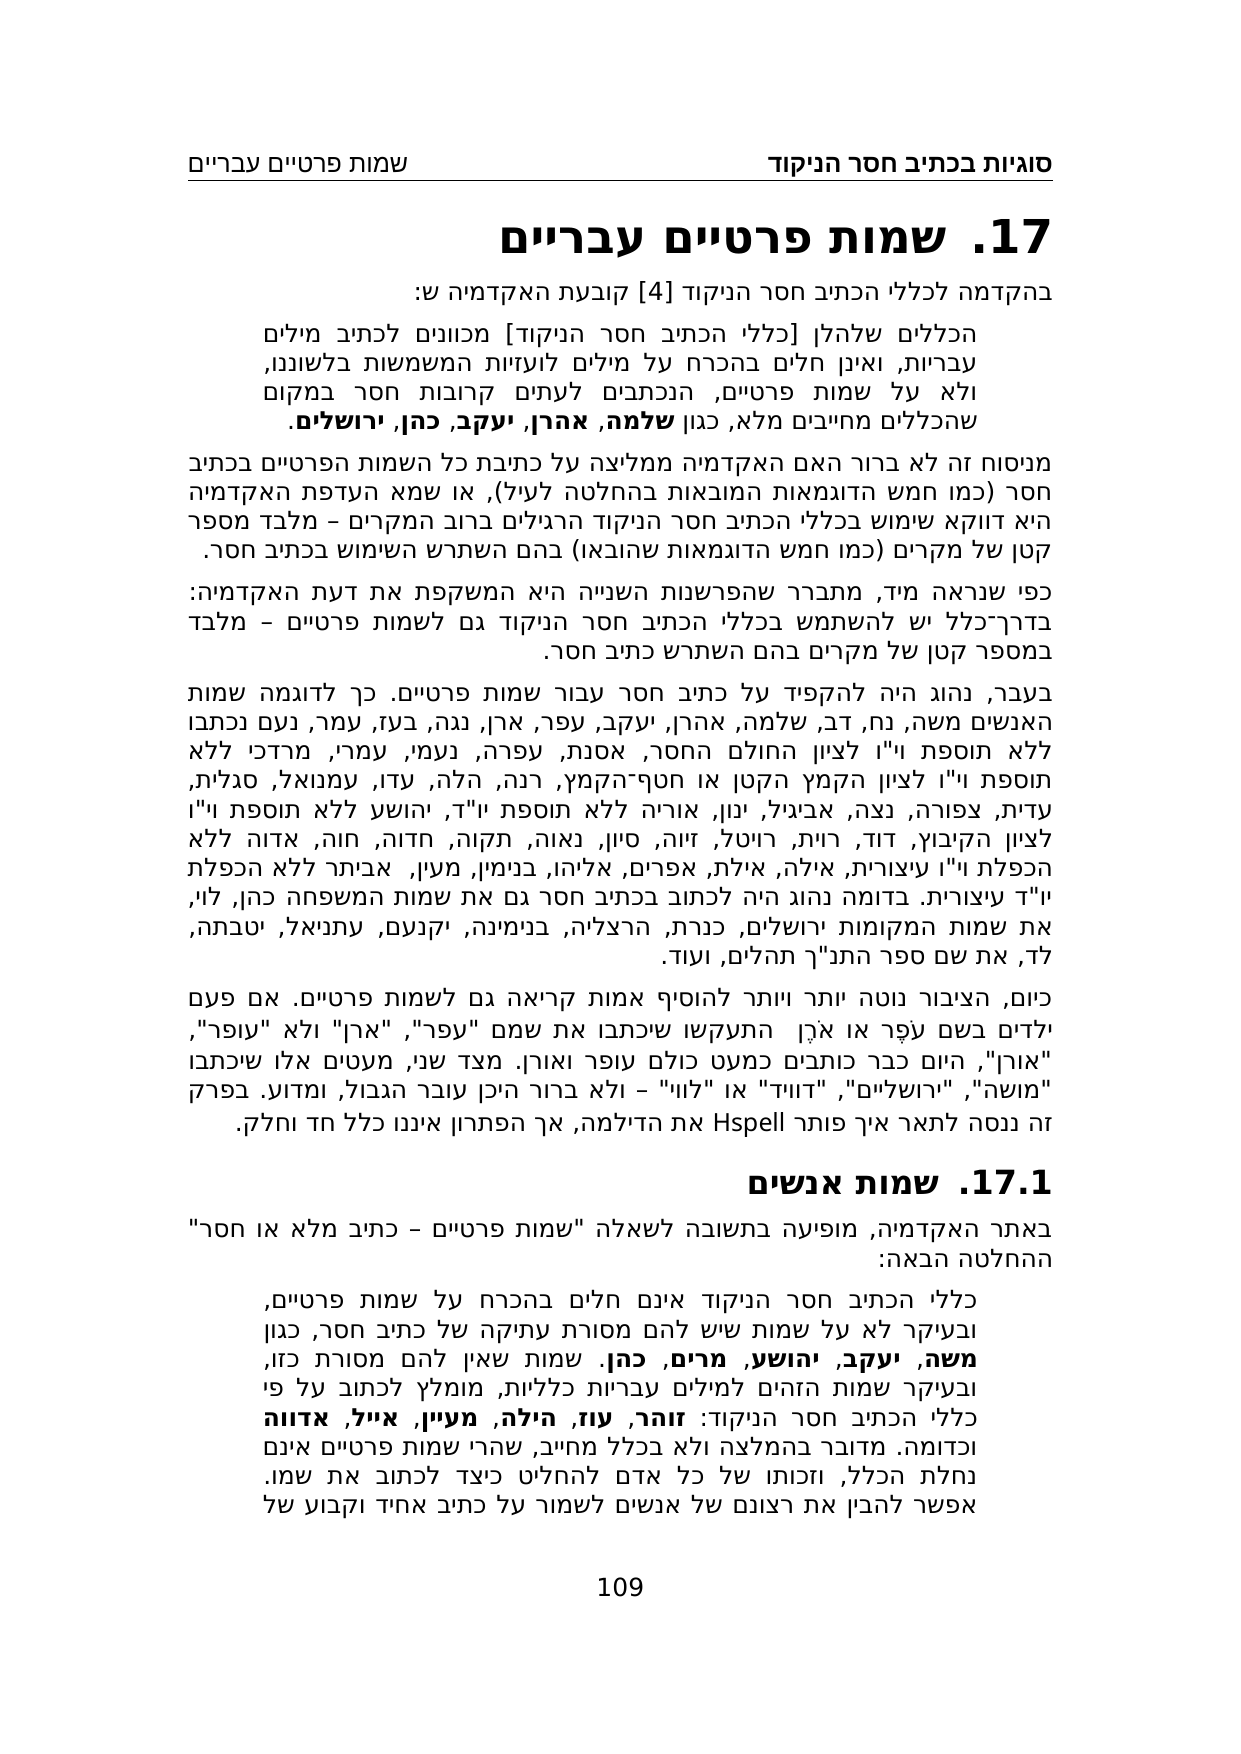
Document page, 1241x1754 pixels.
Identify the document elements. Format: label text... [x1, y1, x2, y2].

text כיום, הציבור נוטה יותר ויותר להוסיף אמות קריאה גם לשמות פרטיים. אם פעם ילדים בשם עֹפֶר או אֹרֶן התעקשו שיכתבו את שמם "עפר", "ארן" ולא "עופר", "אורן", היום כבר כותבים כמעט כולם עופר ואורן. מצד שני, מעטים אלו שיכתבו "מושה", "ירושליים", "דוויד" או "לווי" – ולא ברור היכן עובר הגבול, ומדוע. בפרק זה ננסה לתאר איך פותר Hspell את הדילמה, אך הפתרון איננו כלל חד וחלק. [187, 983, 1053, 1139]
subtitle שמות פרטיים עבריים [187, 210, 1053, 264]
text הכללים שלהלן [כללי הכתיב חסר הניקוד] מכוונים לכתיב מילים עבריות, ואינן חלים בהכרח על מילים לועזיות המשמשות בלשוננו, ולא על שמות פרטיים, הנכתבים לעתים קרובות חסר במקום שהכללים מחייבים מלא, כגון שלמה, אהרן, יעקב, כהן, ירושלים. [262, 319, 978, 436]
text בהקדמה לכללי הכתיב חסר הניקוד [4] קובעת האקדמיה ש: [187, 277, 1053, 306]
text בעבר, נהוג היה להקפיד על כתיב חסר עבור שמות פרטיים. כך לדוגמה שמות האנשים משה, נח, דב, שלמה, אהרן, יעקב, עפר, ארן, נגה, בעז, עמר, נעם נכתבו ללא תוספת וי"ו לציון החולם החסר, אסנת, עפרה, נעמי, עמרי, מרדכי ללא תוספת וי"ו לציון הקמץ הקטן או חטף־הקמץ, רנה, הלה, עדו, עמנואל, סגלית, עדית, צפורה, נצה, אביגיל, ינון, אוריה ללא תוספת יו"ד, יהושע ללא תוספת וי"ו לציון הקיבוץ, דוד, רוית, רויטל, זיוה, סיון, נאוה, תקוה, חדוה, חוה, אדוה ללא הכפלת וי"ו עיצורית, אילה, אילת, אפרים, אליהו, בנימין, מעין, אביתר ללא הכפלת יו"ד עיצורית. בדומה נהוג היה לכתוב בכתיב חסר גם את שמות המשפחה כהן, לוי, את שמות המקומות ירושלים, כנרת, הרצליה, בנימינה, יקנעם, עתניאל, יטבתה, לד, את שם ספר התנ"ך תהלים, ועוד. [187, 678, 1053, 970]
subtitle שמות אנשים [187, 1164, 1053, 1202]
text מניסוח זה לא ברור האם האקדמיה ממליצה על כתיבת כל השמות הפרטיים בכתיב חסר (כמו חמש הדוגמאות המובאות בהחלטה לעיל), או שמא העדפת האקדמיה היא דווקא שימוש בכללי הכתיב חסר הניקוד הרגילים ברוב המקרים – מלבד מספר קטן של מקרים (כמו חמש הדוגמאות שהובאו) בהם השתרש השימוש בכתיב חסר. [187, 448, 1053, 565]
text כללי הכתיב חסר הניקוד אינם חלים בהכרח על שמות פרטיים, ובעיקר לא על שמות שיש להם מסורת עתיקה של כתיב חסר, כגון משה, יעקב, יהושע, מרים, כהן. שמות שאין להם מסורת כזו, ובעיקר שמות הזהים למילים עבריות כלליות, מומלץ לכתוב על פי כללי הכתיב חסר הניקוד: זוהר, עוז, הילה, מעיין, אייל, אדווה וכדומה. מדובר בהמלצה ולא בכלל מחייב, שהרי שמות פרטיים אינם נחלת הכלל, וזכותו של כל אדם להחליט כיצד לכתוב את שמו. אפשר להבין את רצונם של אנשים לשמור על כתיב אחיד וקבוע של [262, 1286, 978, 1520]
text כפי שנראה מיד, מתברר שהפרשנות השנייה היא המשקפת את דעת האקדמיה: בדרך־כלל יש להשתמש בכללי הכתיב חסר הניקוד גם לשמות פרטיים – מלבד במספר קטן של מקרים בהם השתרש כתיב חסר. [187, 577, 1053, 665]
text באתר האקדמיה, מופיעה בתשובה לשאלה "שמות פרטיים – כתיב מלא או חסר" ההחלטה הבאה: [187, 1215, 1053, 1273]
